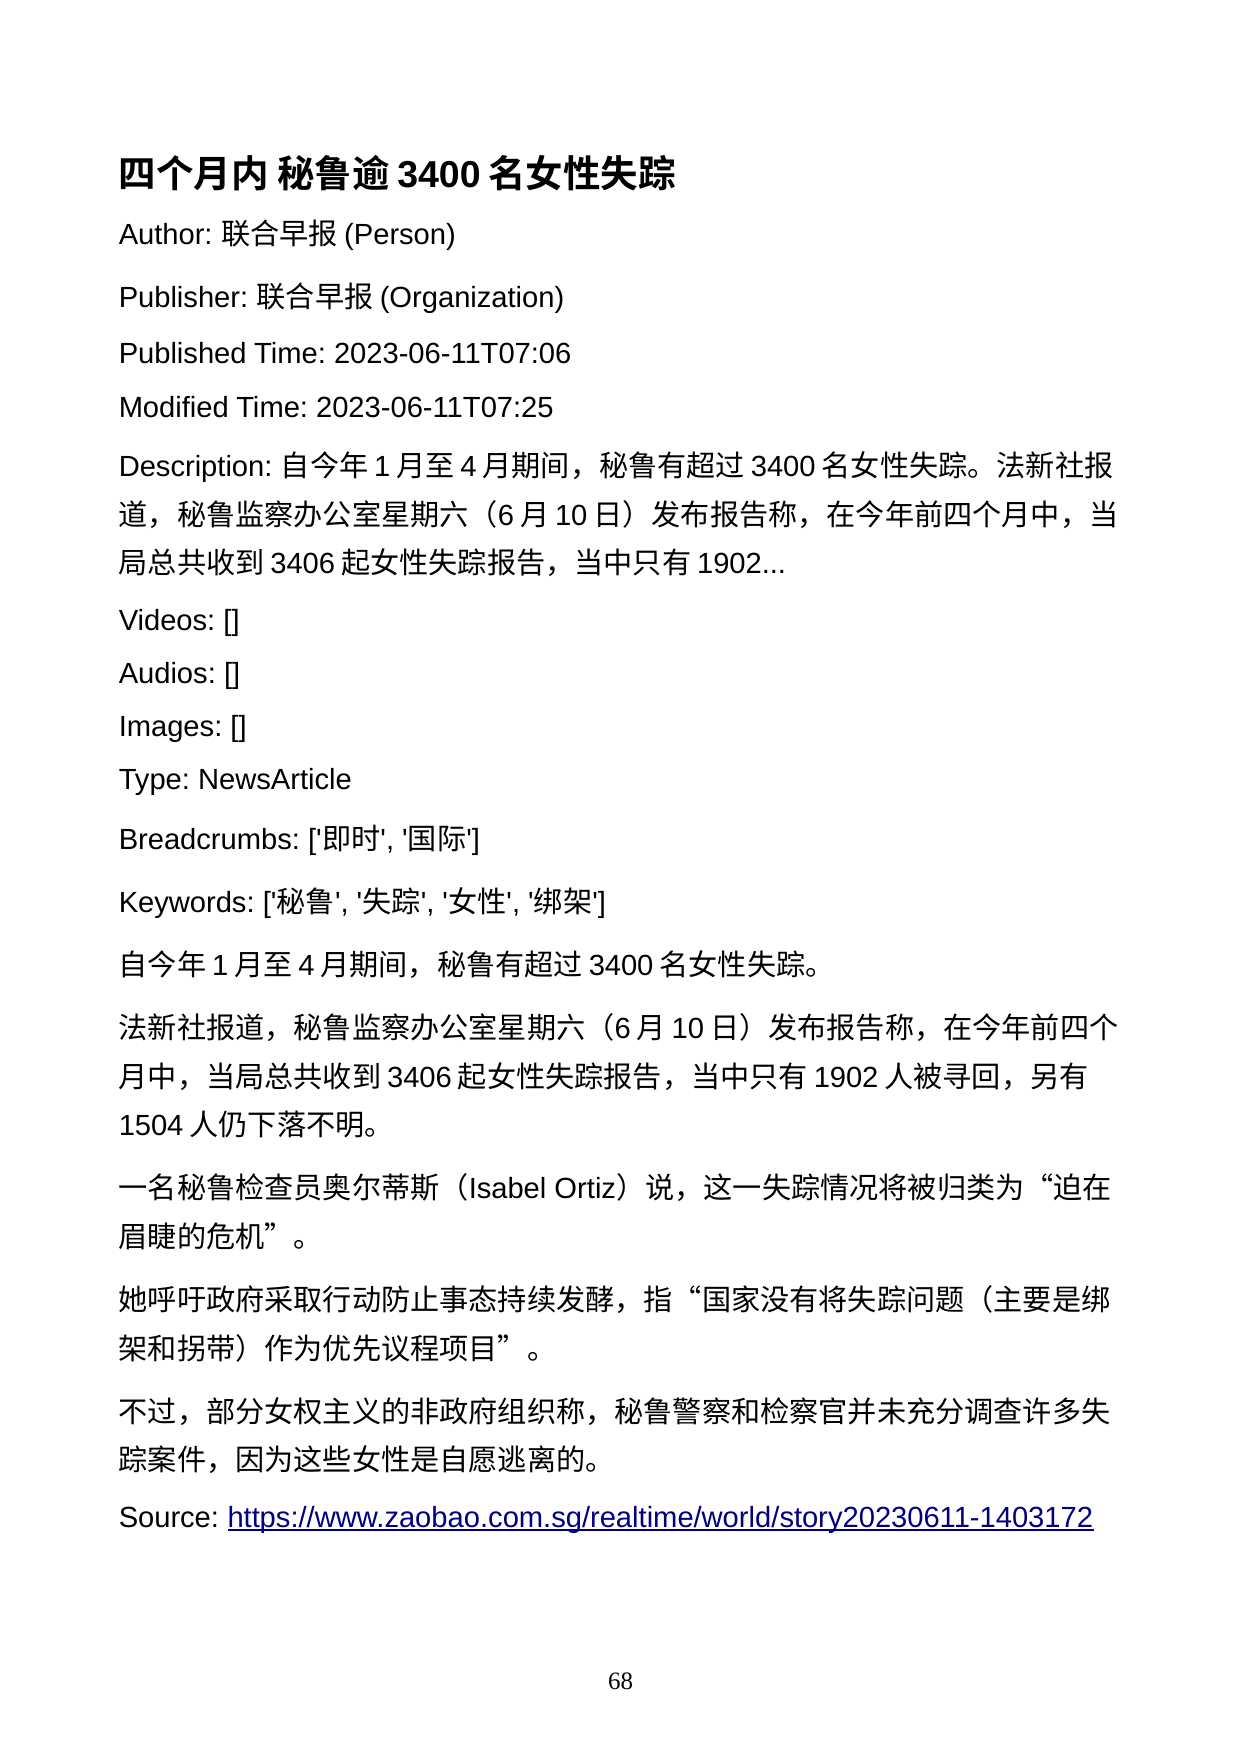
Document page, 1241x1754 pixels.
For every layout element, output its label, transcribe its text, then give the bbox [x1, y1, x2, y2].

text Type: NewsArticle [118, 762, 1122, 796]
text Images: [] [118, 709, 1122, 743]
text 她呼吁政府采取行动防止事态持续发酵，指“国家没有将失踪问题（主要是绑架和拐带）作为优先议程项目”。 [118, 1277, 1122, 1368]
text Breadcrumbs: ['即时', '国际'] [118, 816, 1122, 858]
text Publisher: 联合早报 (Organization) [118, 273, 1122, 316]
text Modified Time: 2023-06-11T07:25 [118, 390, 1122, 423]
subtitle 四个月内 秘鲁逾3400名女性失踪 [118, 143, 1122, 198]
text Description: 自今年1月至4月期间，秘鲁有超过3400名女性失踪。法新社报道，秘鲁监察办公室星期六（6月10日）发布报告称，在今年前四个月中，当局总共收到3406起女性失踪报告，当中只有1902... [118, 443, 1122, 582]
text Videos: [] [118, 603, 1122, 637]
text Keywords: ['秘鲁', '失踪', '女性', '绑架'] [118, 879, 1122, 921]
text 自今年1月至4月期间，秘鲁有超过3400名女性失踪。 [118, 942, 1122, 984]
text Audios: [] [118, 656, 1122, 690]
text 一名秘鲁检查员奥尔蒂斯（Isabel Ortiz）说，这一失踪情况将被归类为“迫在眉睫的危机”。 [118, 1165, 1122, 1256]
text 法新社报道，秘鲁监察办公室星期六（6月10日）发布报告称，在今年前四个月中，当局总共收到3406起女性失踪报告，当中只有1902人被寻回，另有1504人仍下落不明。 [118, 1005, 1122, 1144]
text Author: 联合早报 (Person) [118, 210, 1122, 253]
text Published Time: 2023-06-11T07:06 [118, 337, 1122, 370]
text Source: https://www.zaobao.com.sg/realtime/world/story20230611-1403172 [118, 1500, 1122, 1534]
text 不过，部分女权主义的非政府组织称，秘鲁警察和检察官并未充分调查许多失踪案件，因为这些女性是自愿逃离的。 [118, 1388, 1122, 1479]
